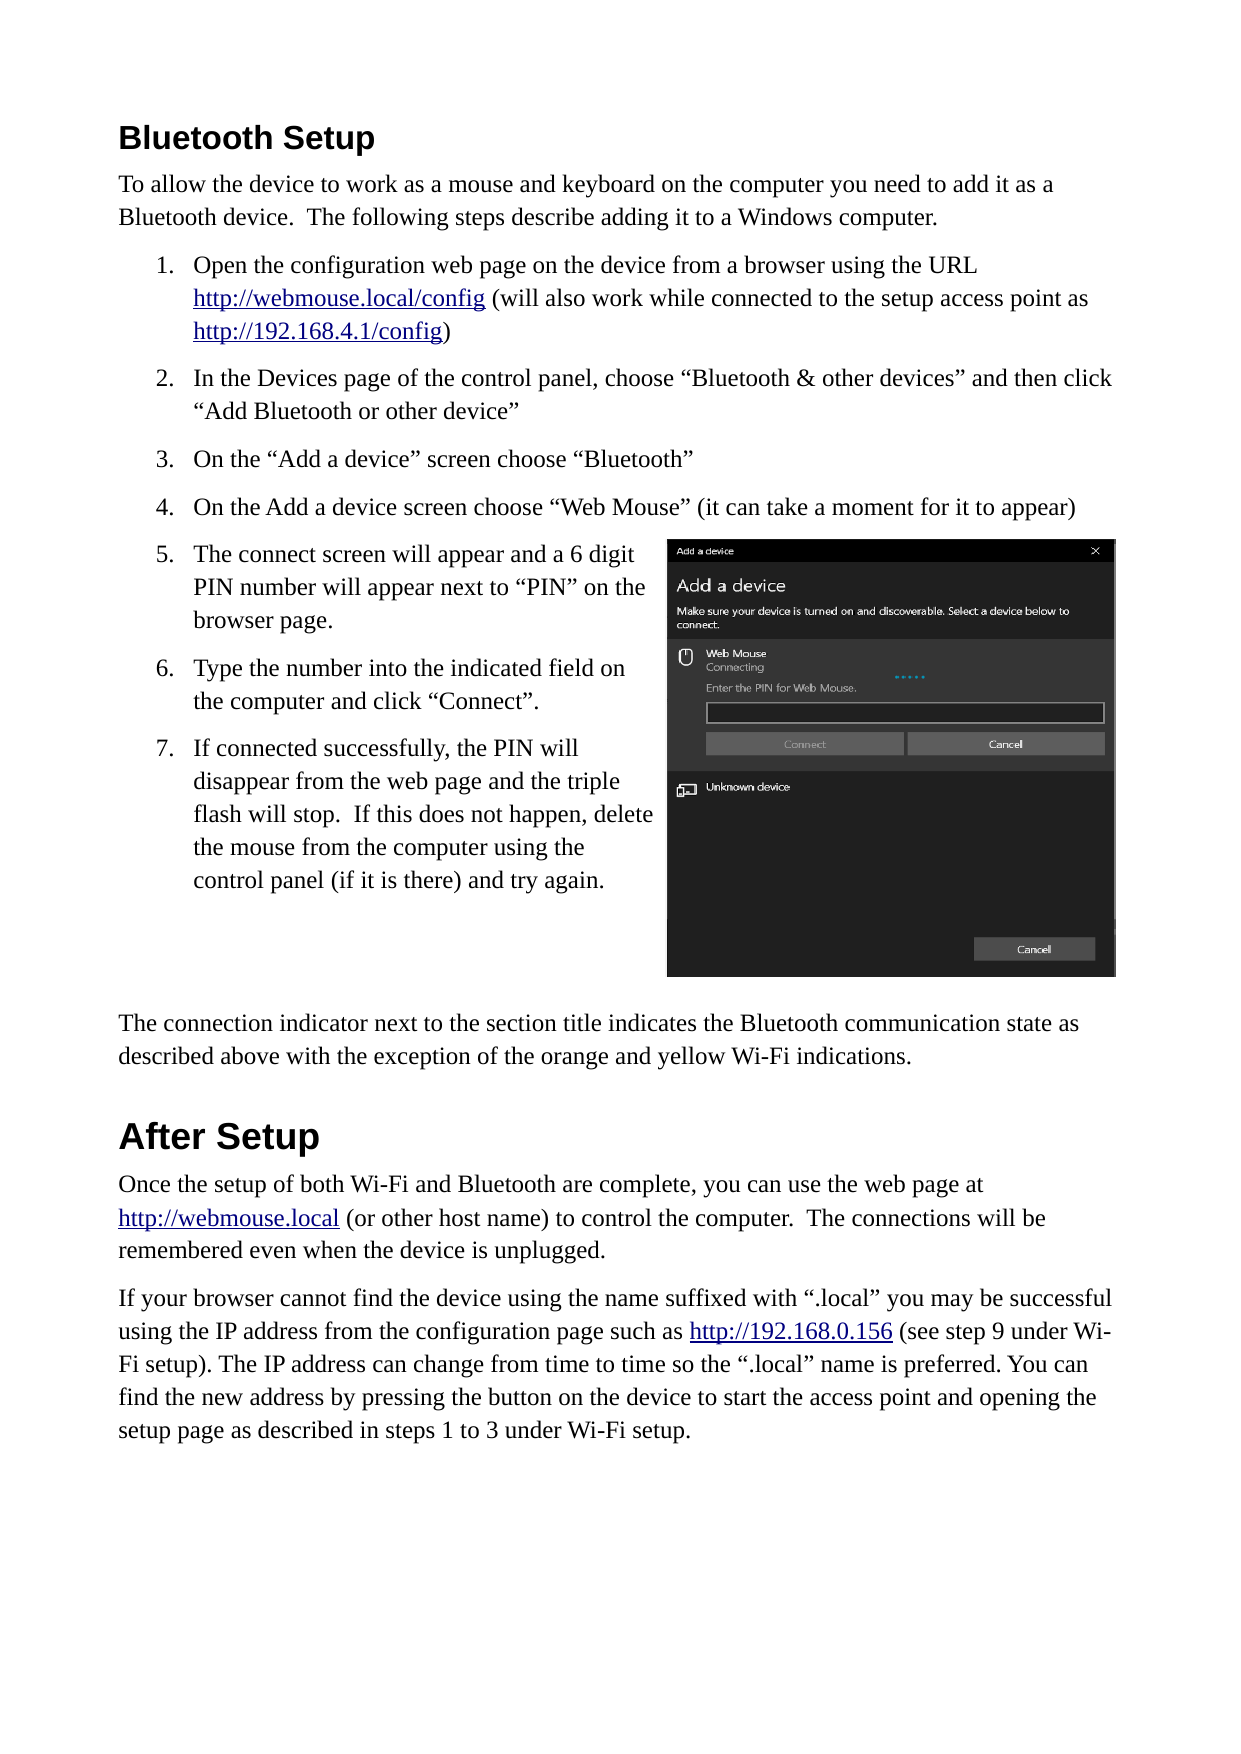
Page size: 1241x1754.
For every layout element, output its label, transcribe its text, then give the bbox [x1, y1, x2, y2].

list If connected successfully, the PIN will disappear from the web page and the triple flash will stop. If this does not happen, delete the mouse from the computer using the control panel (if it is there) and try again. [156, 733, 660, 894]
picture [660, 539, 1123, 977]
text If your browser cannot find the device using the name suffixed with “.local” you may be successful using the IP address from the configuration page such as http://192.168.0.156 (see step 9 under Wi-Fi setup). The IP address can change from time to time so the “.local” name is preferred. You can find the new address by pressing the button on the device to start the access point and opening the setup page as described in steps 1 to 3 under Wi-Fi setup. [118, 1283, 1122, 1444]
list On the “Add a device” screen choose “Bluetooth” [156, 444, 1122, 473]
text To allow the device to work as a mouse and keyboard on the computer you need to add it as a Bluetooth device. The following steps describe adding it to a Windows computer. [118, 169, 1122, 231]
text Once the setup of both Wi-Fi and Bluetooth are complete, you can use the web page at http://webmouse.local (or other host name) to control the computer. The connections will be remembered even when the device is unplugged. [118, 1169, 1122, 1264]
subtitle Bluetooth Setup [118, 118, 1122, 157]
text The connection indicator next to the section title indicates the Bluetooth communication state as described above with the exception of the orange and yellow Wi-Fi indications. [118, 1008, 1122, 1070]
list Type the number into the indicated field on the computer and click “Connect”. [156, 653, 660, 714]
list The connect screen will appear and a 6 digit PIN number will appear next to “PIN” on the browser page. [156, 539, 660, 634]
subtitle After Setup [118, 1114, 1122, 1157]
list On the Add a device screen choose “Web Mouse” (it can take a moment for it to appear) [156, 492, 1122, 520]
list Open the configuration web page on the device from a browser using the URL http://webmouse.local/config (will also work while connected to the setup access point as http://192.168.4.1/config) [156, 250, 1122, 344]
list In the Devices page of the control panel, choose “Bluetooth & other devices” and then click “Add Bluetooth or other device” [156, 363, 1122, 425]
